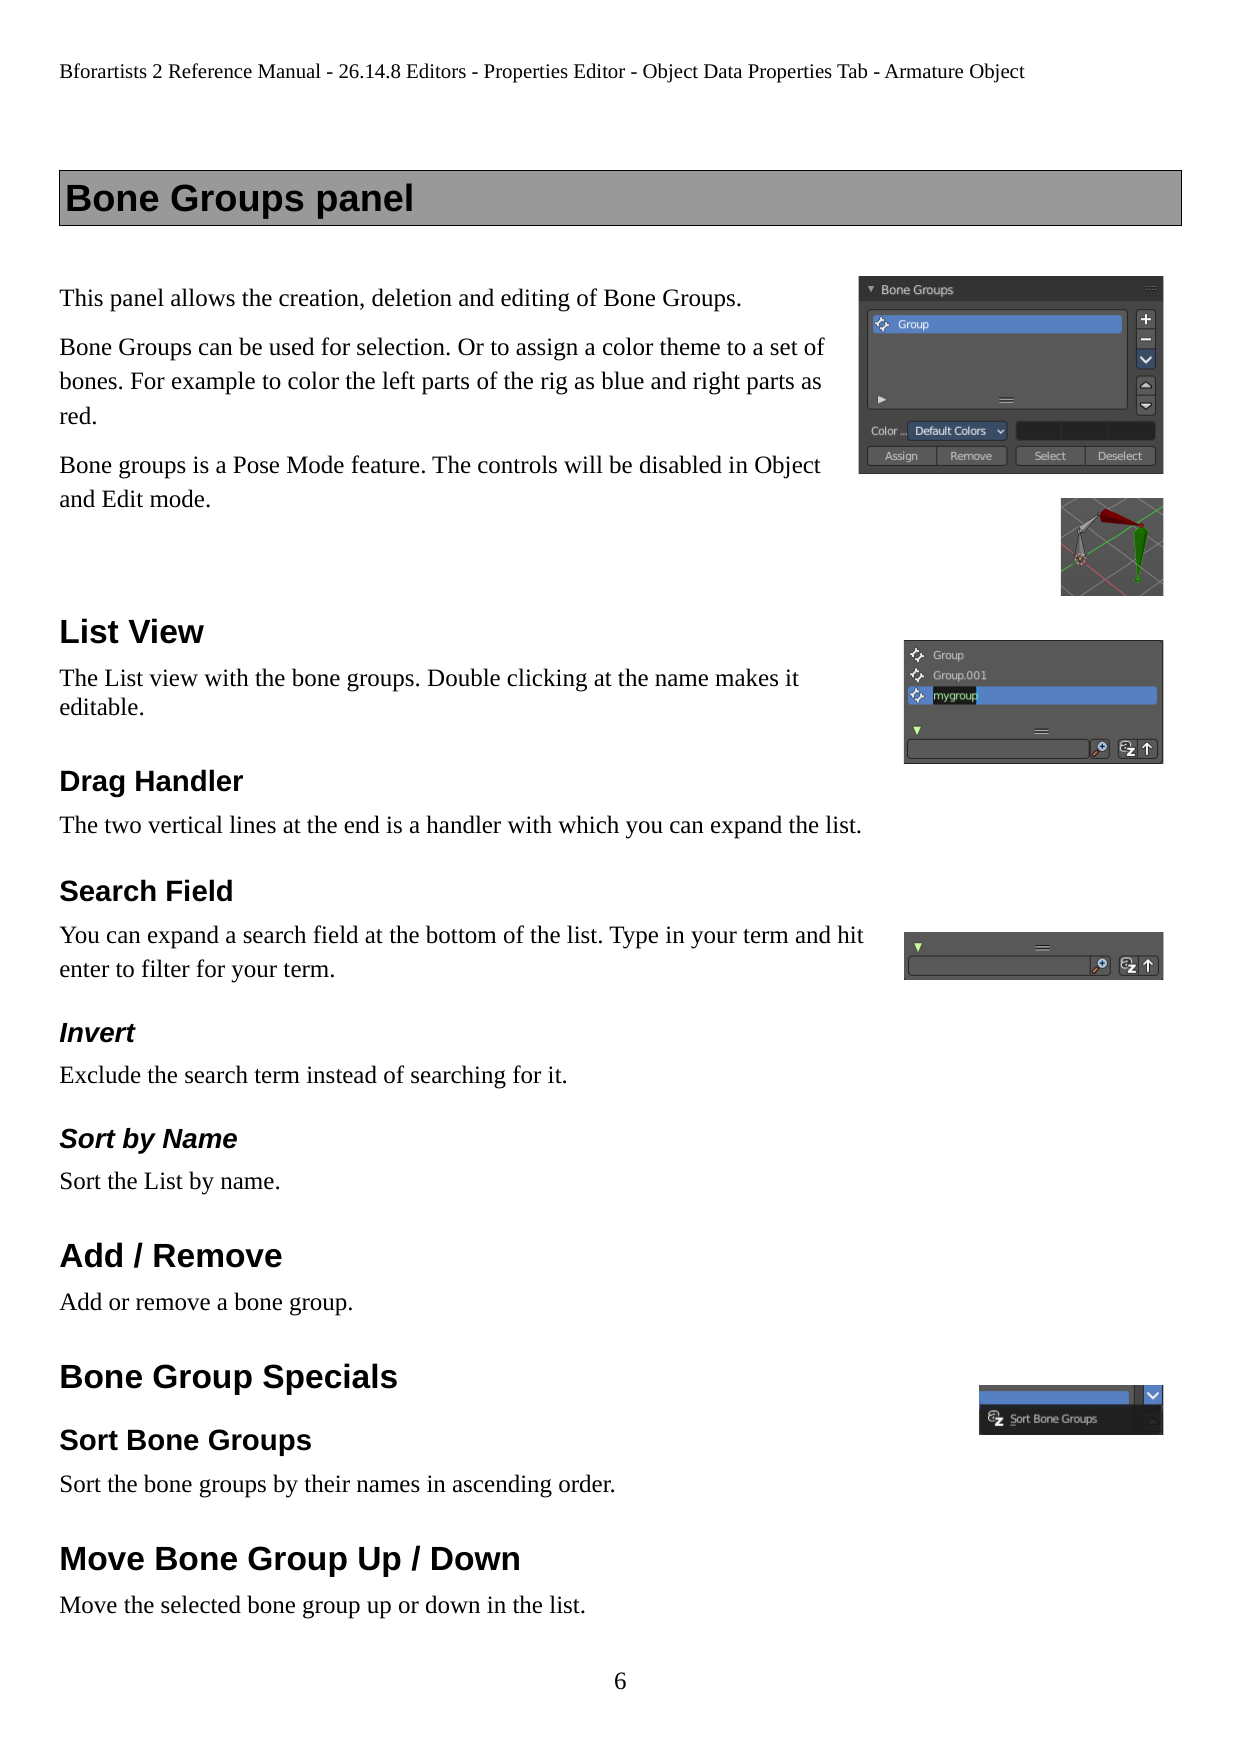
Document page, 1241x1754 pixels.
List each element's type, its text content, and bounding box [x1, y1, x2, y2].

text Move the selected bone group up or down in the list. [59, 1590, 1181, 1619]
subtitle Sort Bone Groups [59, 1423, 1181, 1457]
subtitle Sort by Name [59, 1122, 1181, 1154]
text Add or remove a bone group. [59, 1287, 1181, 1316]
text Sort the bone groups by their names in ascending order. [59, 1469, 1181, 1498]
subtitle Drag Handler [59, 764, 1181, 798]
subtitle Bone Group Specials [59, 1357, 1181, 1396]
picture [979, 1385, 1164, 1435]
subtitle Add / Remove [59, 1236, 1181, 1275]
text Exclude the search term instead of searching for it. [59, 1060, 1181, 1089]
subtitle Invert [59, 1016, 1181, 1048]
text This panel allows the creation, deletion and editing of Bone Groups. [59, 283, 858, 312]
picture [904, 932, 1164, 980]
text Sort the List by name. [59, 1166, 1181, 1195]
subtitle Move Bone Group Up / Down [59, 1539, 1181, 1578]
text Bone Groups can be used for selection. Or to assign a color theme to a set of bones. For example to color the left parts of the rig as blue and right parts as red. [59, 332, 858, 430]
text Bone groups is a Pose Mode feature. The controls will be disabled in Object and Edit mode. [59, 450, 1181, 513]
picture [903, 640, 1164, 764]
text You can expand a search field at the bottom of the list. Type in your term and hit enter to filter for your term. [59, 920, 1181, 983]
text The two vertical lines at the end is a handler with which you can expand the list. [59, 810, 1181, 839]
subtitle Search Field [59, 874, 1181, 907]
subtitle List View [59, 612, 1181, 651]
table_header Bone Groups panel [60, 171, 1181, 225]
text The List view with the bone groups. Double clicking at the name makes it editable. [59, 663, 903, 721]
picture [1060, 498, 1164, 596]
picture [858, 276, 1164, 474]
